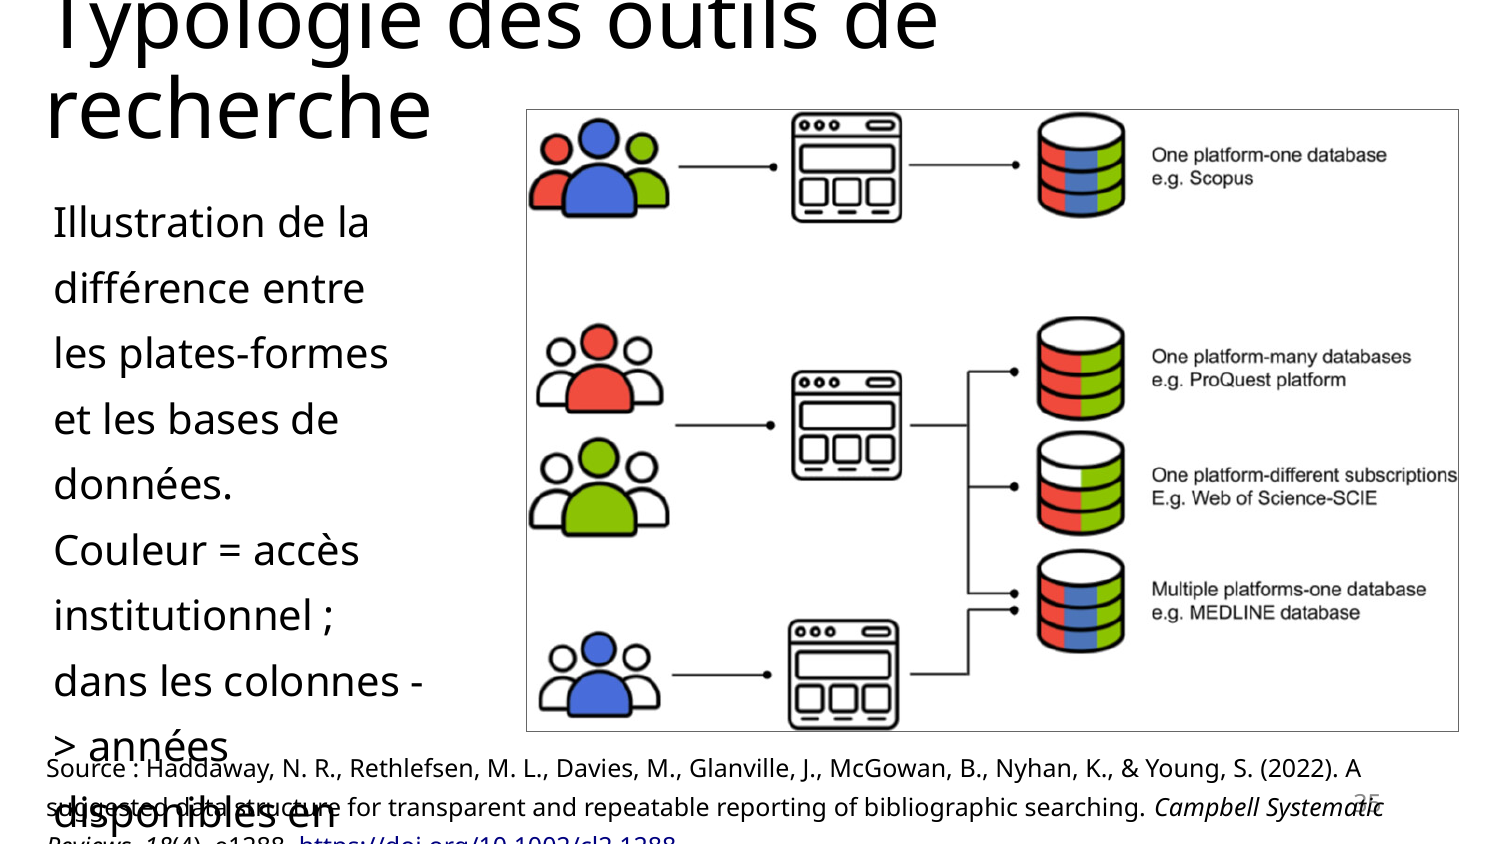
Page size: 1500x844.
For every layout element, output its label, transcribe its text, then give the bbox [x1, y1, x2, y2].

picture [526, 109, 1459, 732]
title Typologie des outils de recherche [29, 0, 1324, 148]
text_box Illustration de la différence entre les plates-formes et les bases de données. Couleur = accès institutionnel ; dans les colonnes -> années disponibles en fonction accès institutionnel. [38, 177, 443, 721]
text_box Source : Haddaway, N. R., Rethlefsen, M. L., Davies, M., Glanville, J., McGowan, B., Nyhan, K., & Young, S. (2022). A suggested data structure for transparent and repeatable reporting of bibliographic searching. Campbell Systematic Reviews, 18(4), e1288. https://doi.org/10.1002/cl2.1288 [31, 738, 1447, 828]
